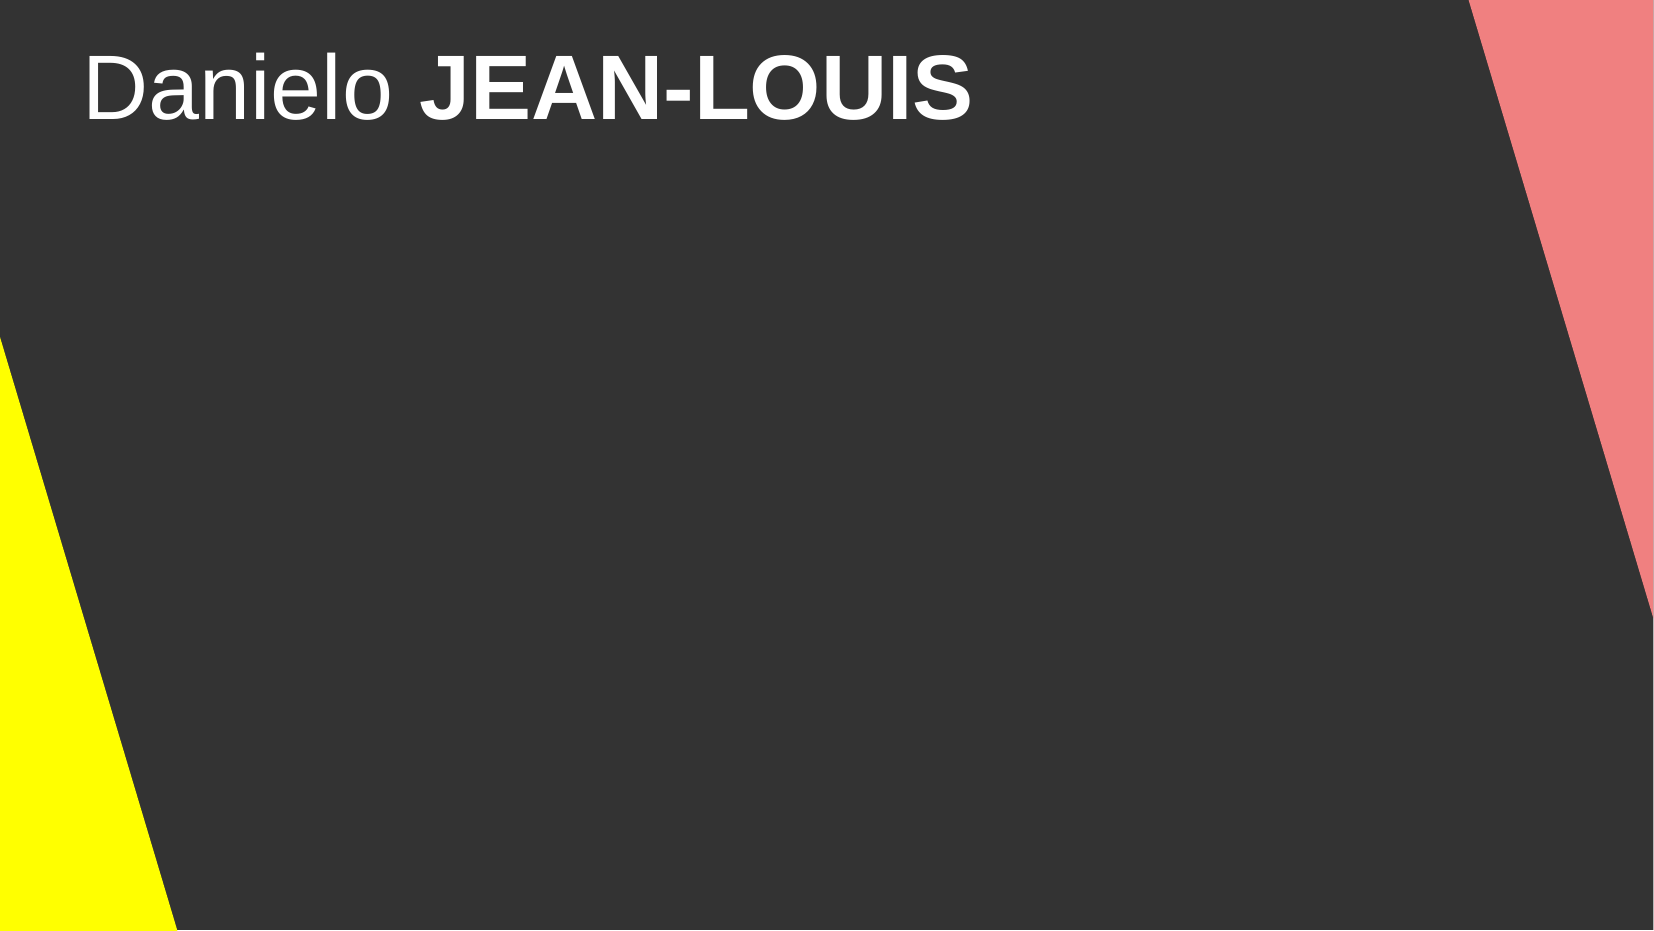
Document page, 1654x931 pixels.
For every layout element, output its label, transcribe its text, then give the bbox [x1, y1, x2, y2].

subtitle Danielo JEAN-LOUIS [82, 36, 1571, 758]
text_box [0, 337, 178, 931]
text_box [1468, 0, 1654, 621]
